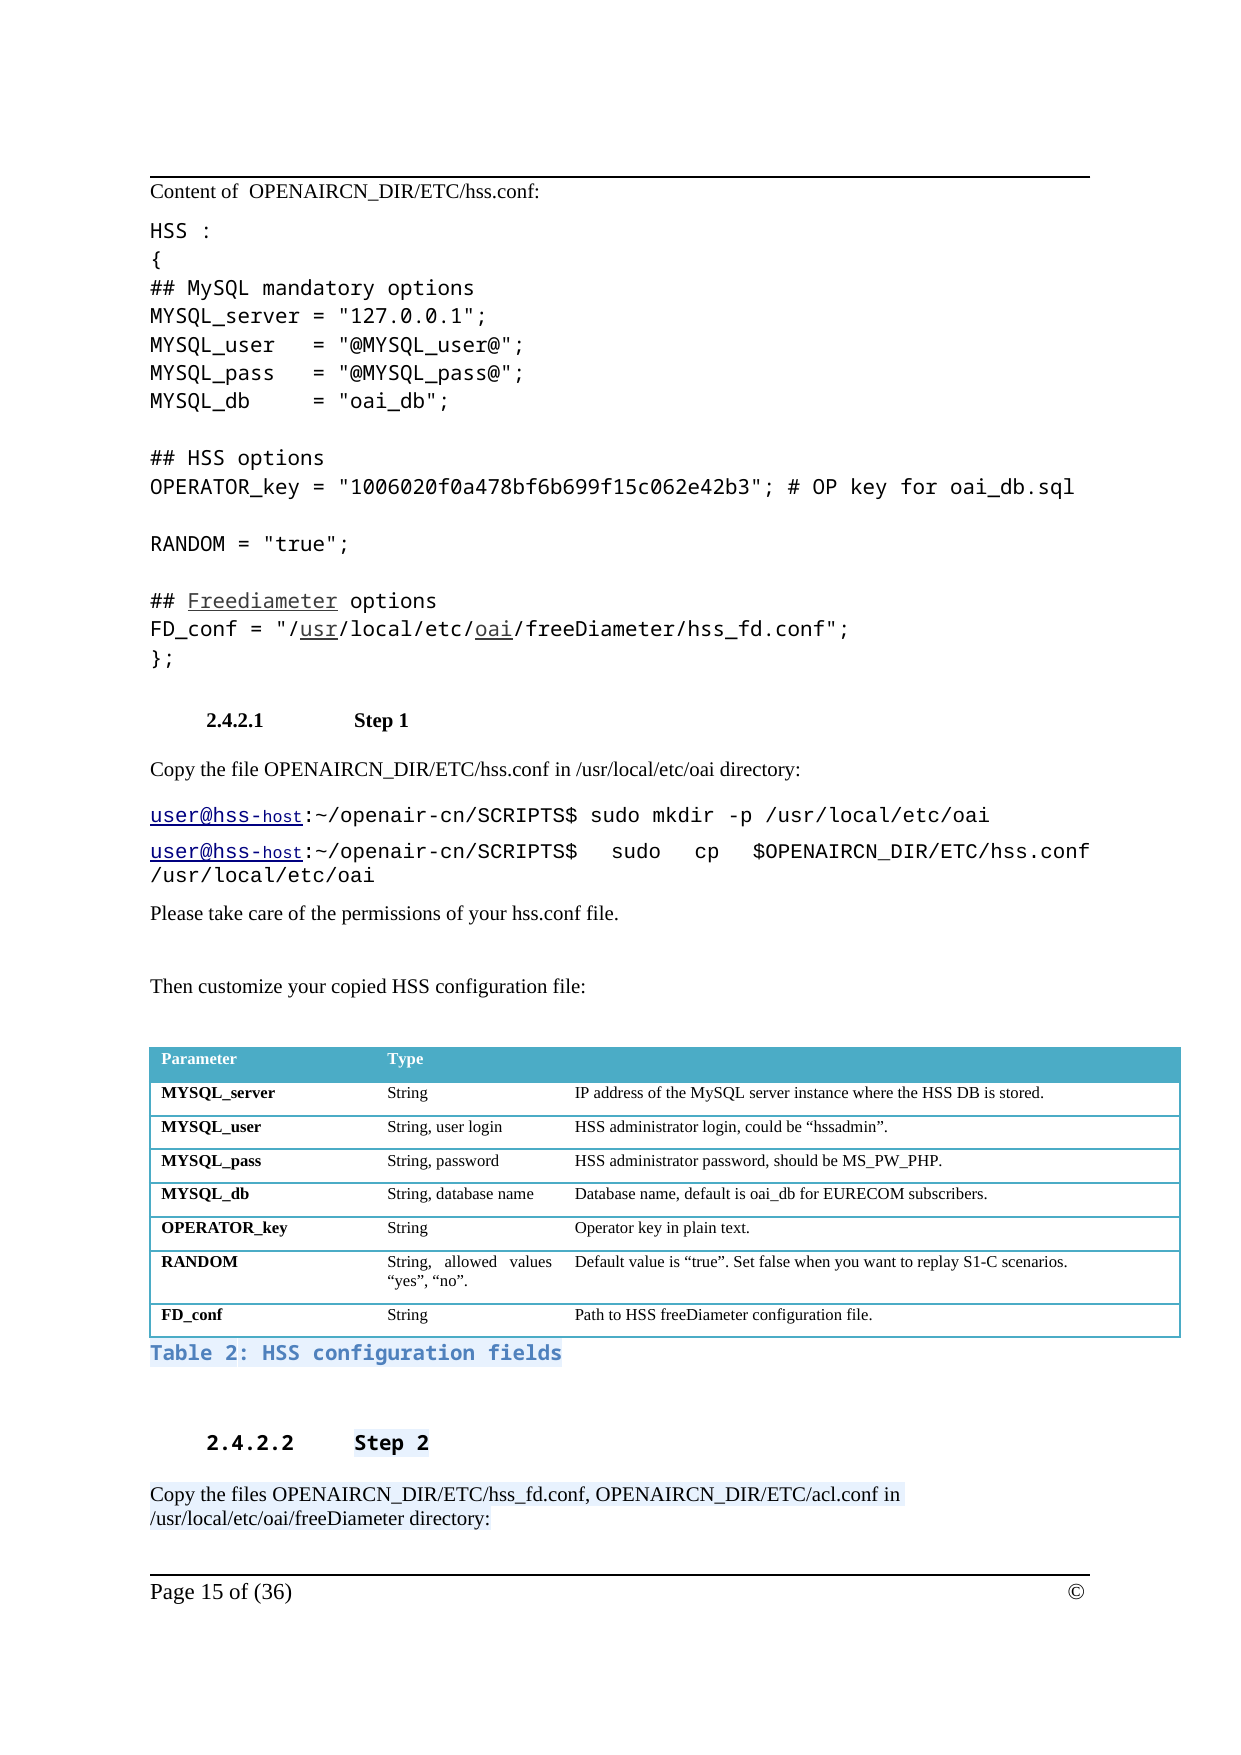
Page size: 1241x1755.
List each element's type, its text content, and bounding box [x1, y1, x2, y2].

text RANDOM = "true"; [150, 529, 1090, 557]
text FD_conf = "/usr/local/etc/oai/freeDiameter/hss_fd.conf"; [150, 614, 1090, 643]
text { [150, 244, 1090, 273]
text OPERATOR_key = "1006020f0a478bf6b699f15c062e42b3"; # OP key for oai_db.sql [150, 472, 1090, 500]
text ## Freediameter options [150, 586, 1090, 614]
text MYSQL_user = "@MYSQL_user@"; [150, 330, 1090, 358]
text MYSQL_pass = "@MYSQL_pass@"; [150, 358, 1090, 387]
text Content of OPENAIRCN_DIR/ETC/hss.conf: [150, 179, 1090, 203]
table_cell String, user login [376, 1117, 563, 1148]
text }; [150, 643, 1090, 671]
text Please take care of the permissions of your hss.conf file. [150, 901, 1090, 925]
subtitle Step 2 [206, 1428, 1090, 1457]
table_header Parameter [151, 1049, 376, 1081]
text user@hss-host:~/openair-cn/SCRIPTS$ sudo mkdir -p /usr/local/etc/oai [150, 805, 1090, 828]
text Table 2: HSS configuration fields [150, 1338, 1090, 1367]
text HSS : [150, 216, 1090, 244]
text ## MySQL mandatory options [150, 273, 1090, 301]
table_cell String [376, 1083, 563, 1114]
table_header Type [376, 1049, 563, 1081]
table_cell Path to HSS freeDiameter configuration file. [563, 1305, 1179, 1336]
text Copy the file OPENAIRCN_DIR/ETC/hss.conf in /usr/local/etc/oai directory: [150, 757, 1090, 781]
table_cell String [376, 1305, 563, 1336]
table_cell MYSQL_user [151, 1117, 376, 1148]
table_header [563, 1049, 1179, 1081]
table_cell OPERATOR_key [151, 1218, 376, 1249]
table_cell String, password [376, 1150, 563, 1182]
table_cell String, database name [376, 1184, 563, 1216]
text ## HSS options [150, 443, 1090, 472]
table_cell Default value is “true”. Set false when you want to replay S1-C scenarios. [563, 1252, 1179, 1302]
table_cell Database name, default is oai_db for EURECOM subscribers. [563, 1184, 1179, 1216]
table_cell IP address of the MySQL server instance where the HSS DB is stored. [563, 1083, 1179, 1114]
table_cell Operator key in plain text. [563, 1218, 1179, 1249]
text MYSQL_db = "oai_db"; [150, 387, 1090, 415]
table_cell RANDOM [151, 1252, 376, 1302]
text Copy the files OPENAIRCN_DIR/ETC/hss_fd.conf, OPENAIRCN_DIR/ETC/acl.conf in /usr/local/etc/oai/freeDiameter directory: [150, 1482, 1090, 1530]
text user@hss-host:~/openair-cn/SCRIPTS$ sudo cp $OPENAIRCN_DIR/ETC/hss.conf /usr/local/etc/oai [150, 841, 1090, 888]
table_cell String, allowed values “yes”, “no”. [376, 1252, 563, 1302]
table_cell HSS administrator password, should be MS_PW_PHP. [563, 1150, 1179, 1182]
table_cell HSS administrator login, could be “hssadmin”. [563, 1117, 1179, 1148]
table_cell String [376, 1218, 563, 1249]
table_cell MYSQL_db [151, 1184, 376, 1216]
table_cell MYSQL_pass [151, 1150, 376, 1182]
subtitle Step 1 [206, 708, 1090, 732]
text MYSQL_server = "127.0.0.1"; [150, 301, 1090, 330]
table_cell FD_conf [151, 1305, 376, 1336]
table_cell MYSQL_server [151, 1083, 376, 1114]
text Then customize your copied HSS configuration file: [150, 974, 1090, 998]
